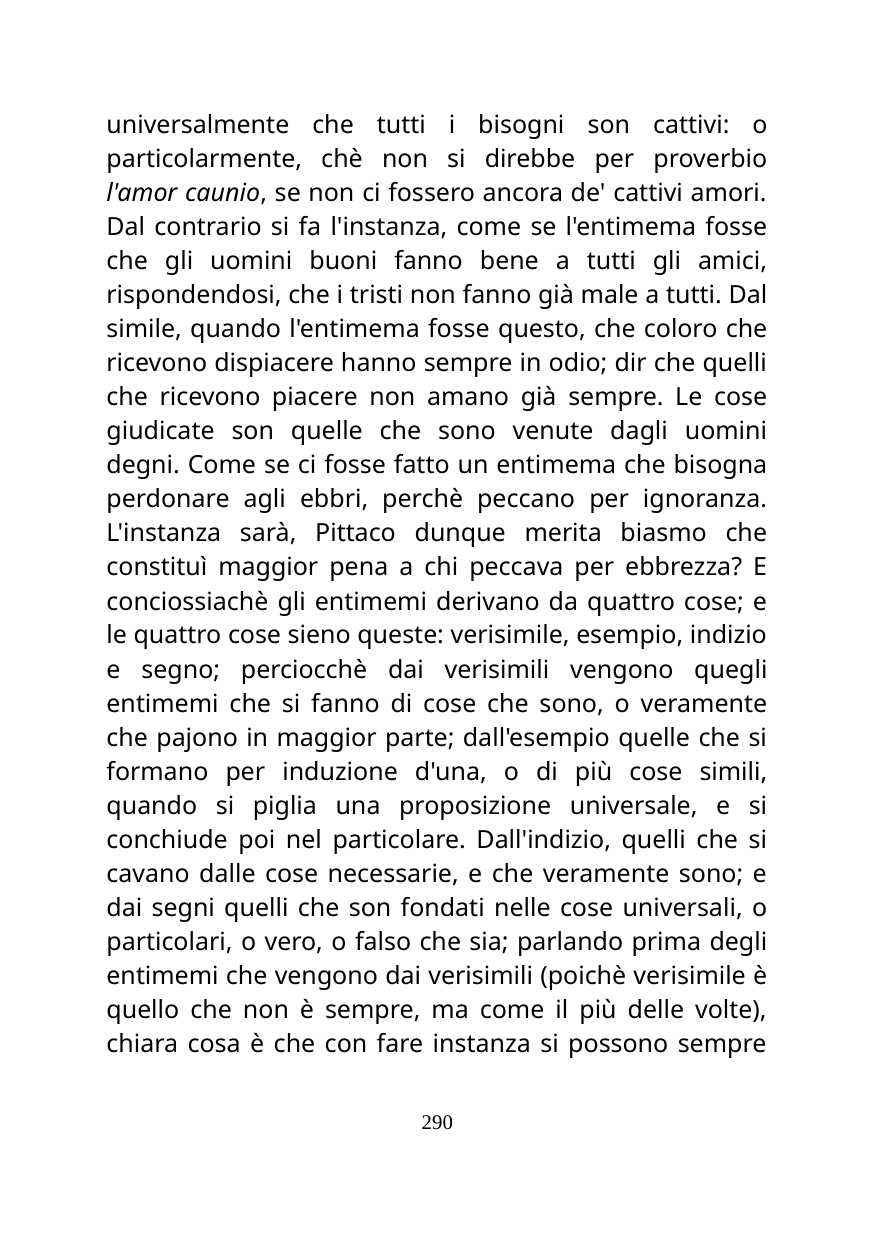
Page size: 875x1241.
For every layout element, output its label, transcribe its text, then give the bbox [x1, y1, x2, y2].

text universalmente che tutti i bisogni son cattivi: o particolarmente, chè non si direbbe per proverbio l'amor caunio, se non ci fossero ancora de' cattivi amori. Dal contrario si fa l'instanza, come se l'entimema fosse che gli uomini buoni fanno bene a tutti gli amici, rispondendosi, che i tristi non fanno già male a tutti. Dal simile, quando l'entimema fosse questo, che coloro che ricevono dispiacere hanno sempre in odio; dir che quelli che ricevono piacere non amano già sempre. Le cose giudicate son quelle che sono venute dagli uomini degni. Come se ci fosse fatto un entimema che bisogna perdonare agli ebbri, perchè peccano per ignoranza. L'instanza sarà, Pittaco dunque merita biasmo che constituì maggior pena a chi peccava per ebbrezza? E conciossiachè gli entimemi derivano da quattro cose; e le quattro cose sieno queste: verisimile, esempio, indizio e segno; perciocchè dai verisimili vengono quegli entimemi che si fanno di cose che sono, o veramente che pajono in maggior parte; dall'esempio quelle che si formano per induzione d'una, o di più cose simili, quando si piglia una proposizione universale, e si conchiude poi nel particolare. Dall'indizio, quelli che si cavano dalle cose necessarie, e che veramente sono; e dai segni quelli che son fondati nelle cose universali, o particolari, o vero, o falso che sia; parlando prima degli entimemi che vengono dai verisimili (poichè verisimile è quello che non è sempre, ma come il più delle volte), chiara cosa è che con fare instanza si possono sempre [106, 106, 768, 1060]
